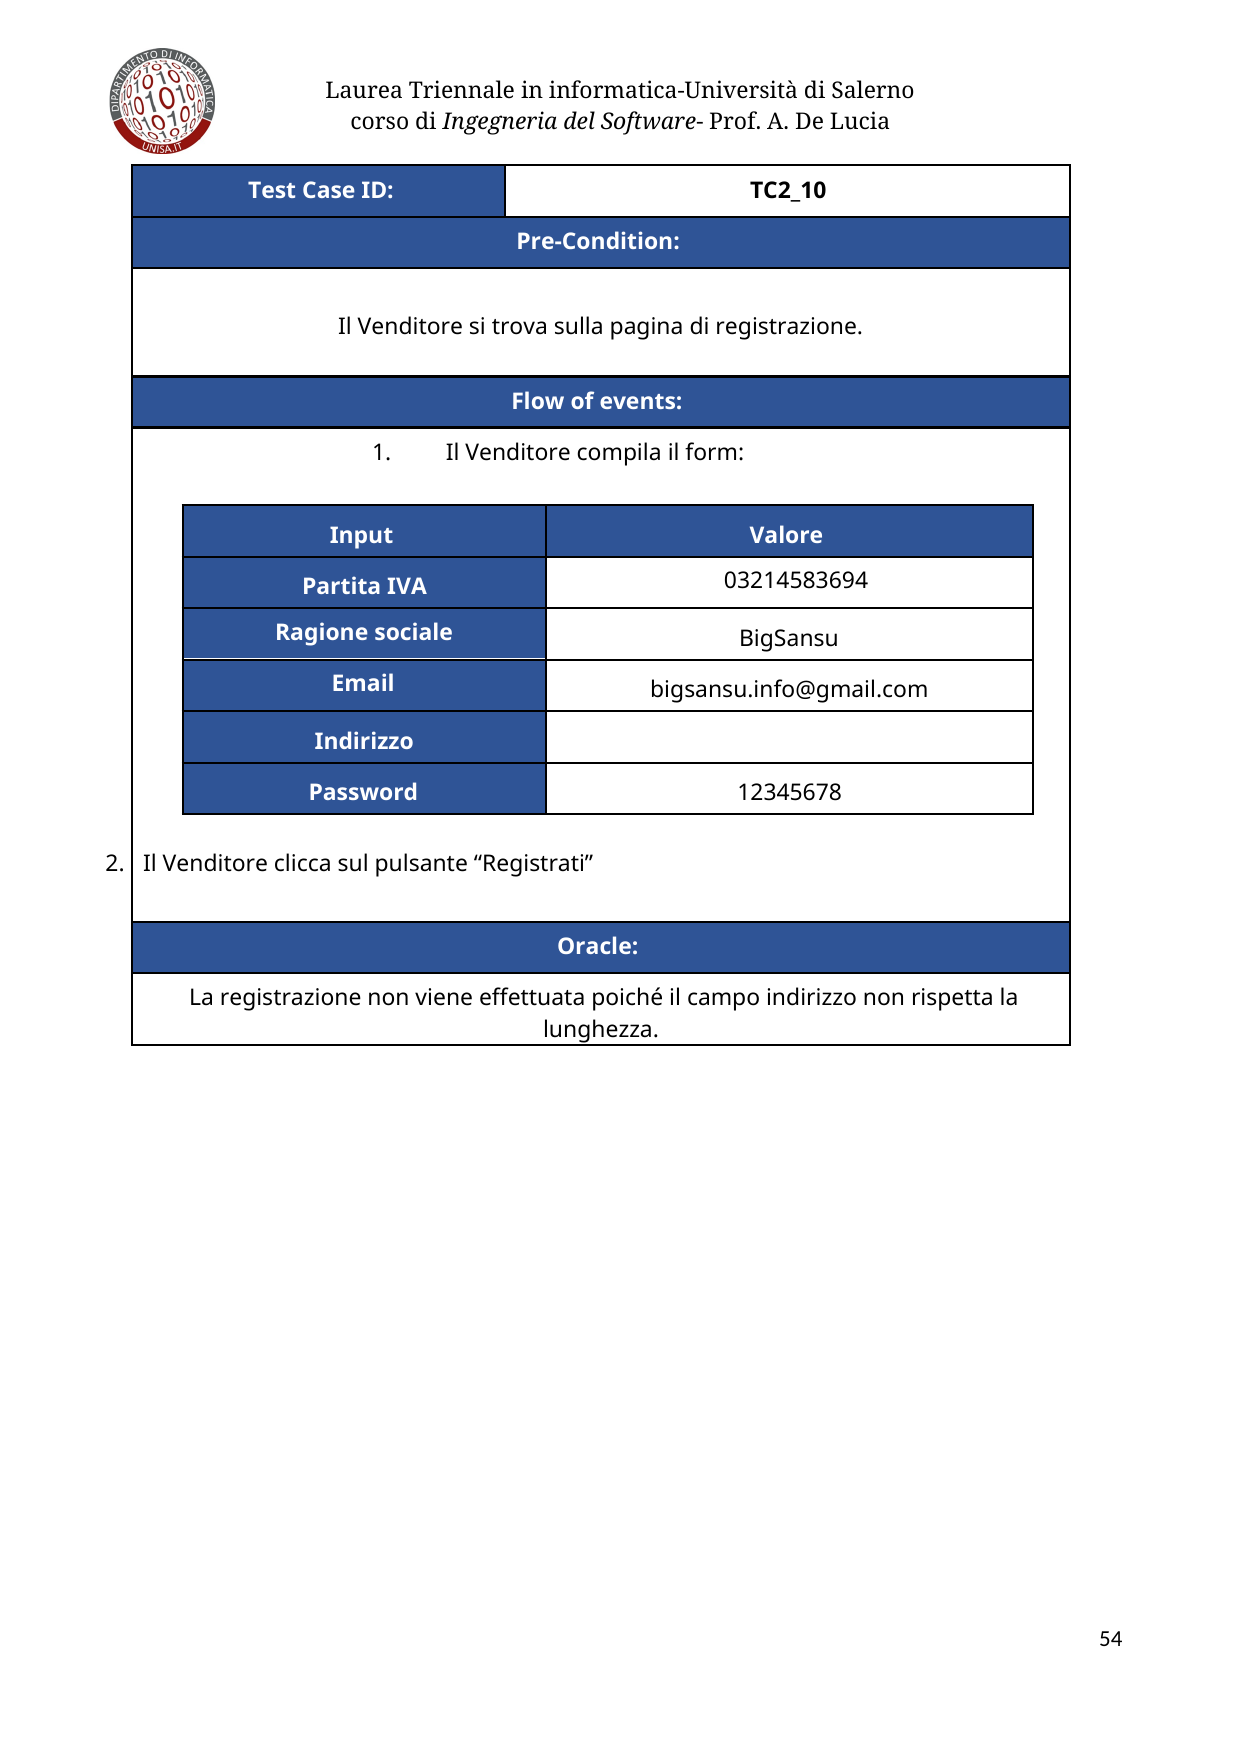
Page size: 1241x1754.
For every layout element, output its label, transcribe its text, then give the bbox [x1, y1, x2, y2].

table_cell La registrazione non viene effettuata poiché il campo indirizzo non rispetta la lunghezza. [133, 974, 1069, 1044]
table_cell Partita IVA [184, 558, 545, 607]
table_header Input [184, 506, 545, 556]
table_cell BigSansu [547, 609, 1032, 658]
table_cell bigsansu.info@gmail.com [547, 661, 1032, 710]
table_cell Ragione sociale [184, 609, 545, 658]
table_cell Il Venditore si trova sulla pagina di registrazione. [133, 269, 1069, 375]
table_cell [547, 712, 1032, 762]
table_cell Indirizzo [184, 712, 545, 762]
table_header Test Case ID: [133, 166, 504, 216]
table_header Valore [547, 506, 1032, 556]
table_cell Oracle: [133, 923, 1069, 972]
table_cell Password [184, 764, 545, 813]
table_cell Il Venditore compila il form: Il Venditore clicca sul pulsante “Registrati” [133, 429, 1069, 921]
table_header TC2_10 [506, 166, 1069, 216]
table_cell Pre-Condition: [133, 218, 1069, 267]
table_cell Email [184, 661, 545, 710]
table_cell 03214583694 [547, 558, 1032, 607]
table_cell Flow of events: [133, 378, 1069, 426]
table_cell 12345678 [547, 764, 1032, 813]
